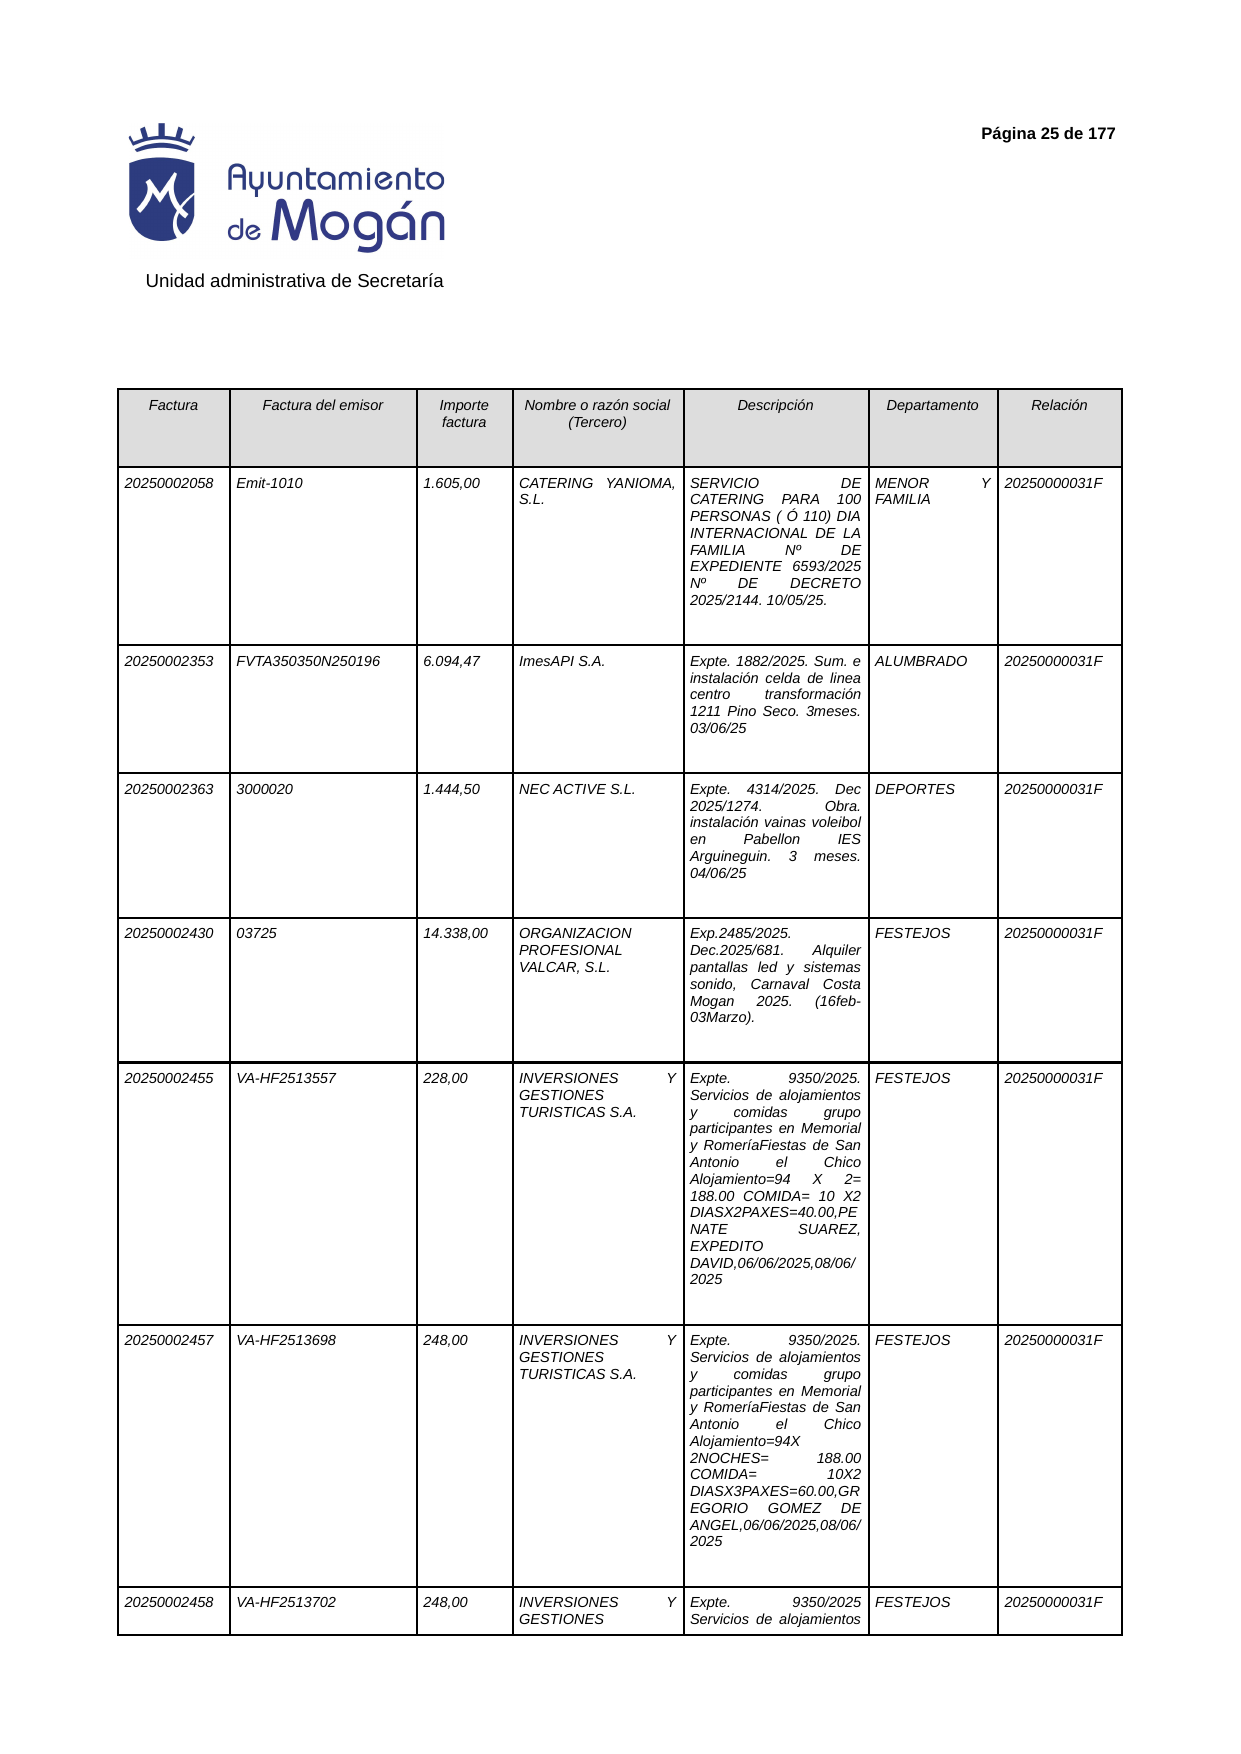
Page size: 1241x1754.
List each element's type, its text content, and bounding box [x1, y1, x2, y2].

table_cell 14.338,00 [418, 919, 512, 1061]
table_header Factura del emisor [231, 390, 416, 466]
table_header Importe factura [418, 390, 512, 466]
table_header Nombre o razón social (Tercero) [514, 390, 683, 466]
table_cell FVTA350350N250196 [231, 646, 416, 772]
table_cell VA-HF2513557 [231, 1064, 416, 1323]
table_cell Expte. 1882/2025. Sum. e instalación celda de linea centro transformación 1211 Pino Seco. 3meses. 03/06/25 [685, 646, 868, 772]
table_cell 20250002458 [119, 1588, 229, 1634]
table_cell 248,00 [418, 1588, 512, 1634]
table_cell 20250000031F [999, 1064, 1121, 1323]
table_cell 20250000031F [999, 468, 1121, 644]
table_cell 1.444,50 [418, 774, 512, 917]
table_cell SERVICIO DE CATERING PARA 100 PERSONAS ( Ó 110) DIA INTERNACIONAL DE LA FAMILIA Nº DE EXPEDIENTE 6593/2025 Nº DE DECRETO 2025/2144. 10/05/25. [685, 468, 868, 644]
table_cell 3000020 [231, 774, 416, 917]
table_cell 20250002430 [119, 919, 229, 1061]
table_cell VA-HF2513702 [231, 1588, 416, 1634]
table_cell Exp.2485/2025. Dec.2025/681. Alquiler pantallas led y sistemas sonido, Carnaval Costa Mogan 2025. (16feb-03Marzo). [685, 919, 868, 1061]
table_cell FESTEJOS [870, 1588, 997, 1634]
table_cell Expte. 4314/2025. Dec 2025/1274. Obra. instalación vainas voleibol en Pabellon IES Arguineguin. 3 meses. 04/06/25 [685, 774, 868, 917]
table_cell FESTEJOS [870, 1326, 997, 1586]
table_cell INVERSIONES Y GESTIONES [514, 1588, 683, 1634]
table_cell FESTEJOS [870, 1064, 997, 1323]
table_cell 20250000031F [999, 1326, 1121, 1586]
table_cell Expte. 9350/2025. Servicios de alojamientos y comidas grupo participantes en Memorial y RomeríaFiestas de San Antonio el Chico Alojamiento=94X 2NOCHES= 188.00 COMIDA= 10X2 DIASX3PAXES=60.00,GREGORIO GOMEZ DE ANGEL,06/06/2025,08/06/2025 [685, 1326, 868, 1586]
table_header Factura [119, 390, 229, 466]
table_header Departamento [870, 390, 997, 466]
table_cell NEC ACTIVE S.L. [514, 774, 683, 917]
table_cell Expte. 9350/2025 Servicios de alojamientos [685, 1588, 868, 1634]
table_cell Expte. 9350/2025. Servicios de alojamientos y comidas grupo participantes en Memorial y RomeríaFiestas de San Antonio el Chico Alojamiento=94 X 2= 188.00 COMIDA= 10 X2 DIASX2PAXES=40.00,PENATE SUAREZ, EXPEDITO DAVID,06/06/2025,08/06/2025 [685, 1064, 868, 1323]
table_cell 20250000031F [999, 919, 1121, 1061]
table_cell 20250002058 [119, 468, 229, 644]
table_cell 20250000031F [999, 1588, 1121, 1634]
table_cell Emit-1010 [231, 468, 416, 644]
table_cell INVERSIONES Y GESTIONES TURISTICAS S.A. [514, 1064, 683, 1323]
table_cell DEPORTES [870, 774, 997, 917]
table_cell 20250000031F [999, 774, 1121, 917]
picture [128, 123, 445, 259]
table_cell 20250002353 [119, 646, 229, 772]
table_cell MENOR Y FAMILIA [870, 468, 997, 644]
table_cell 03725 [231, 919, 416, 1061]
table_cell INVERSIONES Y GESTIONES TURISTICAS S.A. [514, 1326, 683, 1586]
table_cell 6.094,47 [418, 646, 512, 772]
table_cell 228,00 [418, 1064, 512, 1323]
table_cell 20250000031F [999, 646, 1121, 772]
table_cell ORGANIZACION PROFESIONAL VALCAR, S.L. [514, 919, 683, 1061]
table_cell 20250002455 [119, 1064, 229, 1323]
table_cell VA-HF2513698 [231, 1326, 416, 1586]
table_cell 248,00 [418, 1326, 512, 1586]
table_cell FESTEJOS [870, 919, 997, 1061]
table_header Relación [999, 390, 1121, 466]
table_cell 20250002457 [119, 1326, 229, 1586]
table_cell ALUMBRADO [870, 646, 997, 772]
table_cell 20250002363 [119, 774, 229, 917]
table_cell CATERING YANIOMA, S.L. [514, 468, 683, 644]
table_cell 1.605,00 [418, 468, 512, 644]
table_header Descripción [685, 390, 868, 466]
table_cell ImesAPI S.A. [514, 646, 683, 772]
